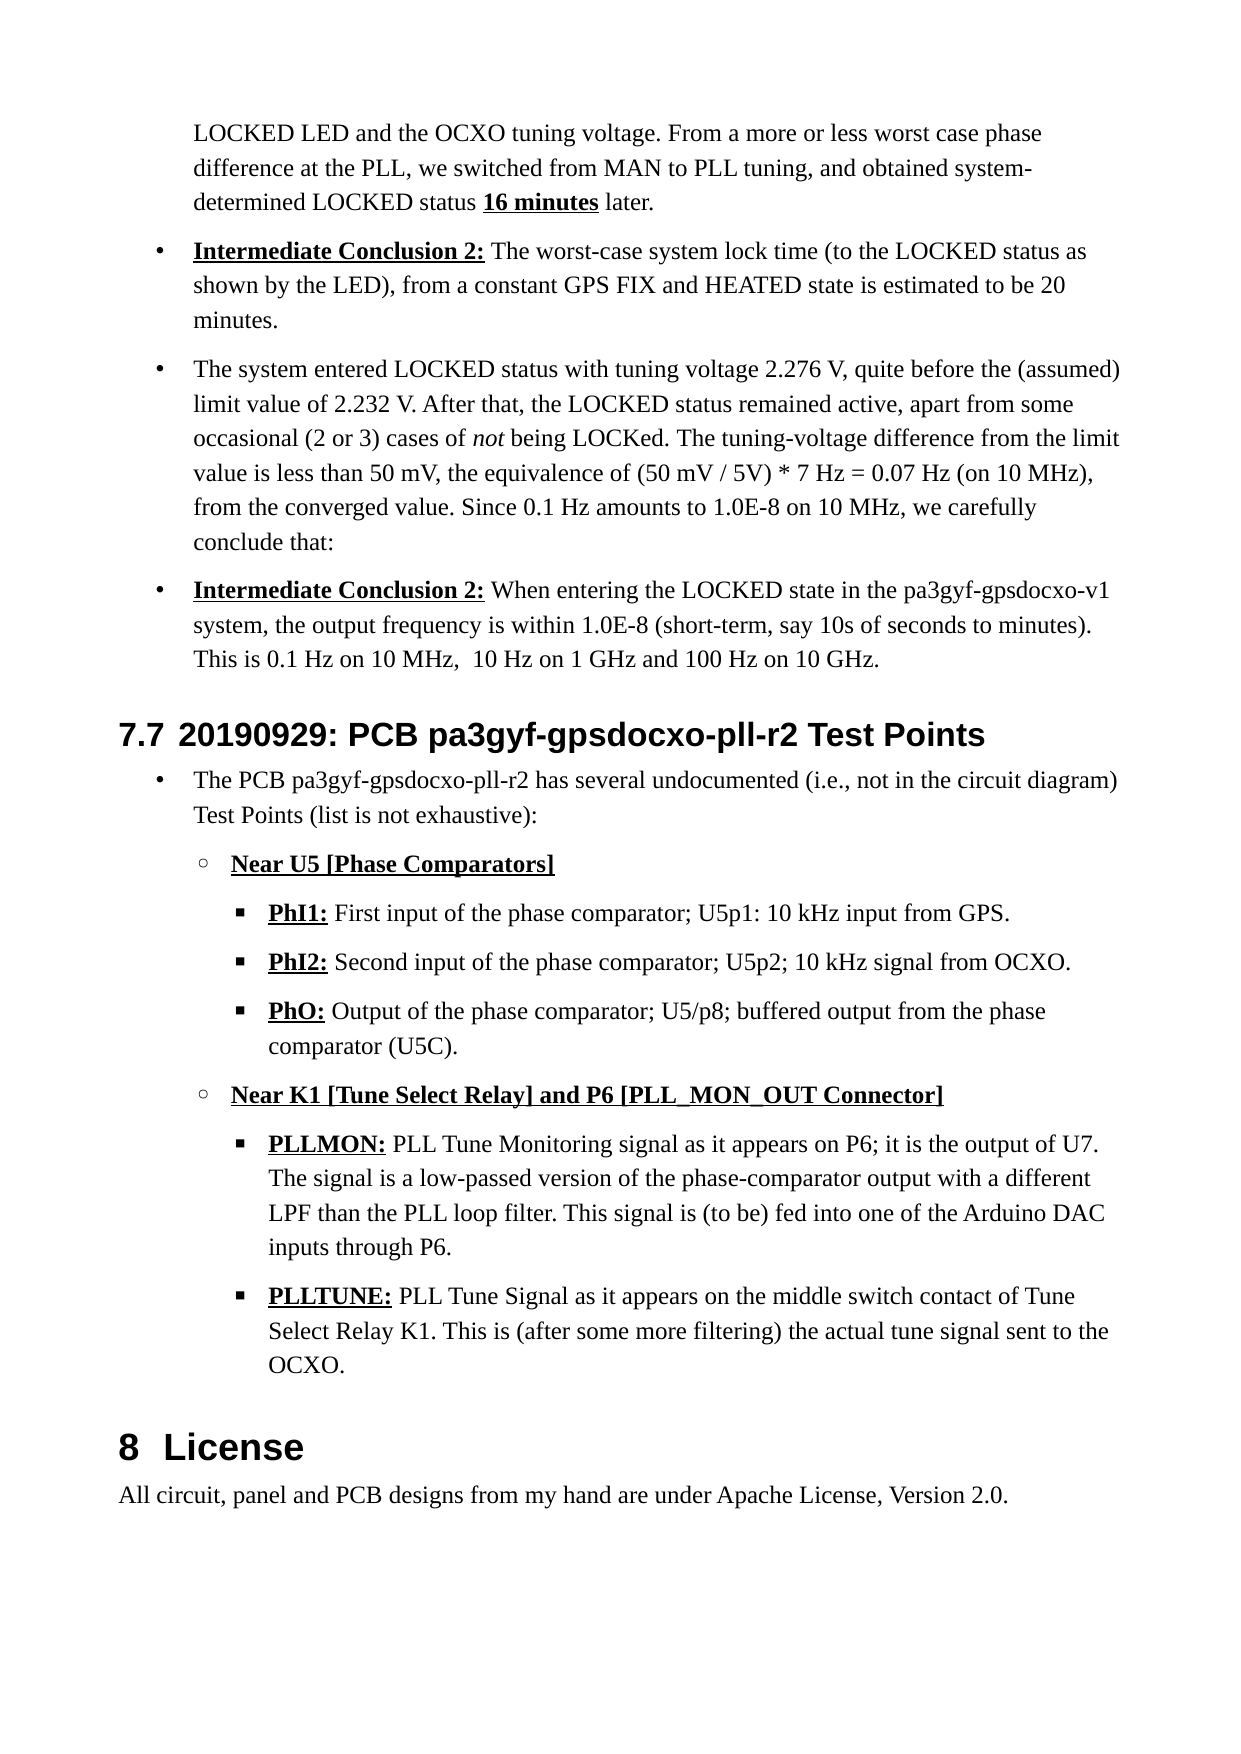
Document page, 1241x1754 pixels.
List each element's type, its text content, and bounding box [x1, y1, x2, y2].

subtitle 20190929: PCB pa3gyf-gpsdocxo-pll-r2 Test Points [118, 714, 1122, 753]
list The PCB pa3gyf-gpsdocxo-pll-r2 has several undocumented (i.e., not in the circuit diagram) Test Points (list is not exhaustive): [156, 766, 1122, 829]
list Near K1 [Tune Select Relay] and P6 [PLL_MON_OUT Connector] [193, 1080, 1122, 1109]
list PLLMON: PLL Tune Monitoring signal as it appears on P6; it is the output of U7. The signal is a low-passed version of the phase-comparator output with a different LPF than the PLL loop filter. This signal is (to be) fed into one of the Arduino DAC inputs through P6. [231, 1129, 1122, 1261]
text All circuit, panel and PCB designs from my hand are under Apache License, Version 2.0. [118, 1481, 1122, 1509]
subtitle License [118, 1424, 1122, 1468]
list Intermediate Conclusion 2: When entering the LOCKED state in the pa3gyf-gpsdocxo-v1 system, the output frequency is within 1.0E-8 (short-term, say 10s of seconds to minutes). This is 0.1 Hz on 10 MHz, 10 Hz on 1 GHz and 100 Hz on 10 GHz. [156, 576, 1122, 673]
list LOCKED LED and the OCXO tuning voltage. From a more or less worst case phase difference at the PLL, we switched from MAN to PLL tuning, and obtained system-determined LOCKED status 16 minutes later. [156, 118, 1122, 216]
list Intermediate Conclusion 2: The worst-case system lock time (to the LOCKED status as shown by the LED), from a constant GPS FIX and HEATED state is estimated to be 20 minutes. [156, 236, 1122, 334]
list PhI2: Second input of the phase comparator; U5p2; 10 kHz signal from OCXO. [231, 947, 1122, 976]
list PhI1: First input of the phase comparator; U5p1: 10 kHz input from GPS. [231, 898, 1122, 927]
list The system entered LOCKED status with tuning voltage 2.276 V, quite before the (assumed) limit value of 2.232 V. After that, the LOCKED status remained active, apart from some occasional (2 or 3) cases of not being LOCKed. The tuning-voltage difference from the limit value is less than 50 mV, the equivalence of (50 mV / 5V) * 7 Hz = 0.07 Hz (on 10 MHz), from the converged value. Since 0.1 Hz amounts to 1.0E-8 on 10 MHz, we carefully conclude that: [156, 354, 1122, 555]
list PhO: Output of the phase comparator; U5/p8; buffered output from the phase comparator (U5C). [231, 996, 1122, 1059]
list Near U5 [Phase Comparators] [193, 849, 1122, 878]
list PLLTUNE: PLL Tune Signal as it appears on the middle switch contact of Tune Select Relay K1. This is (after some more filtering) the actual tune signal sent to the OCXO. [231, 1281, 1122, 1379]
